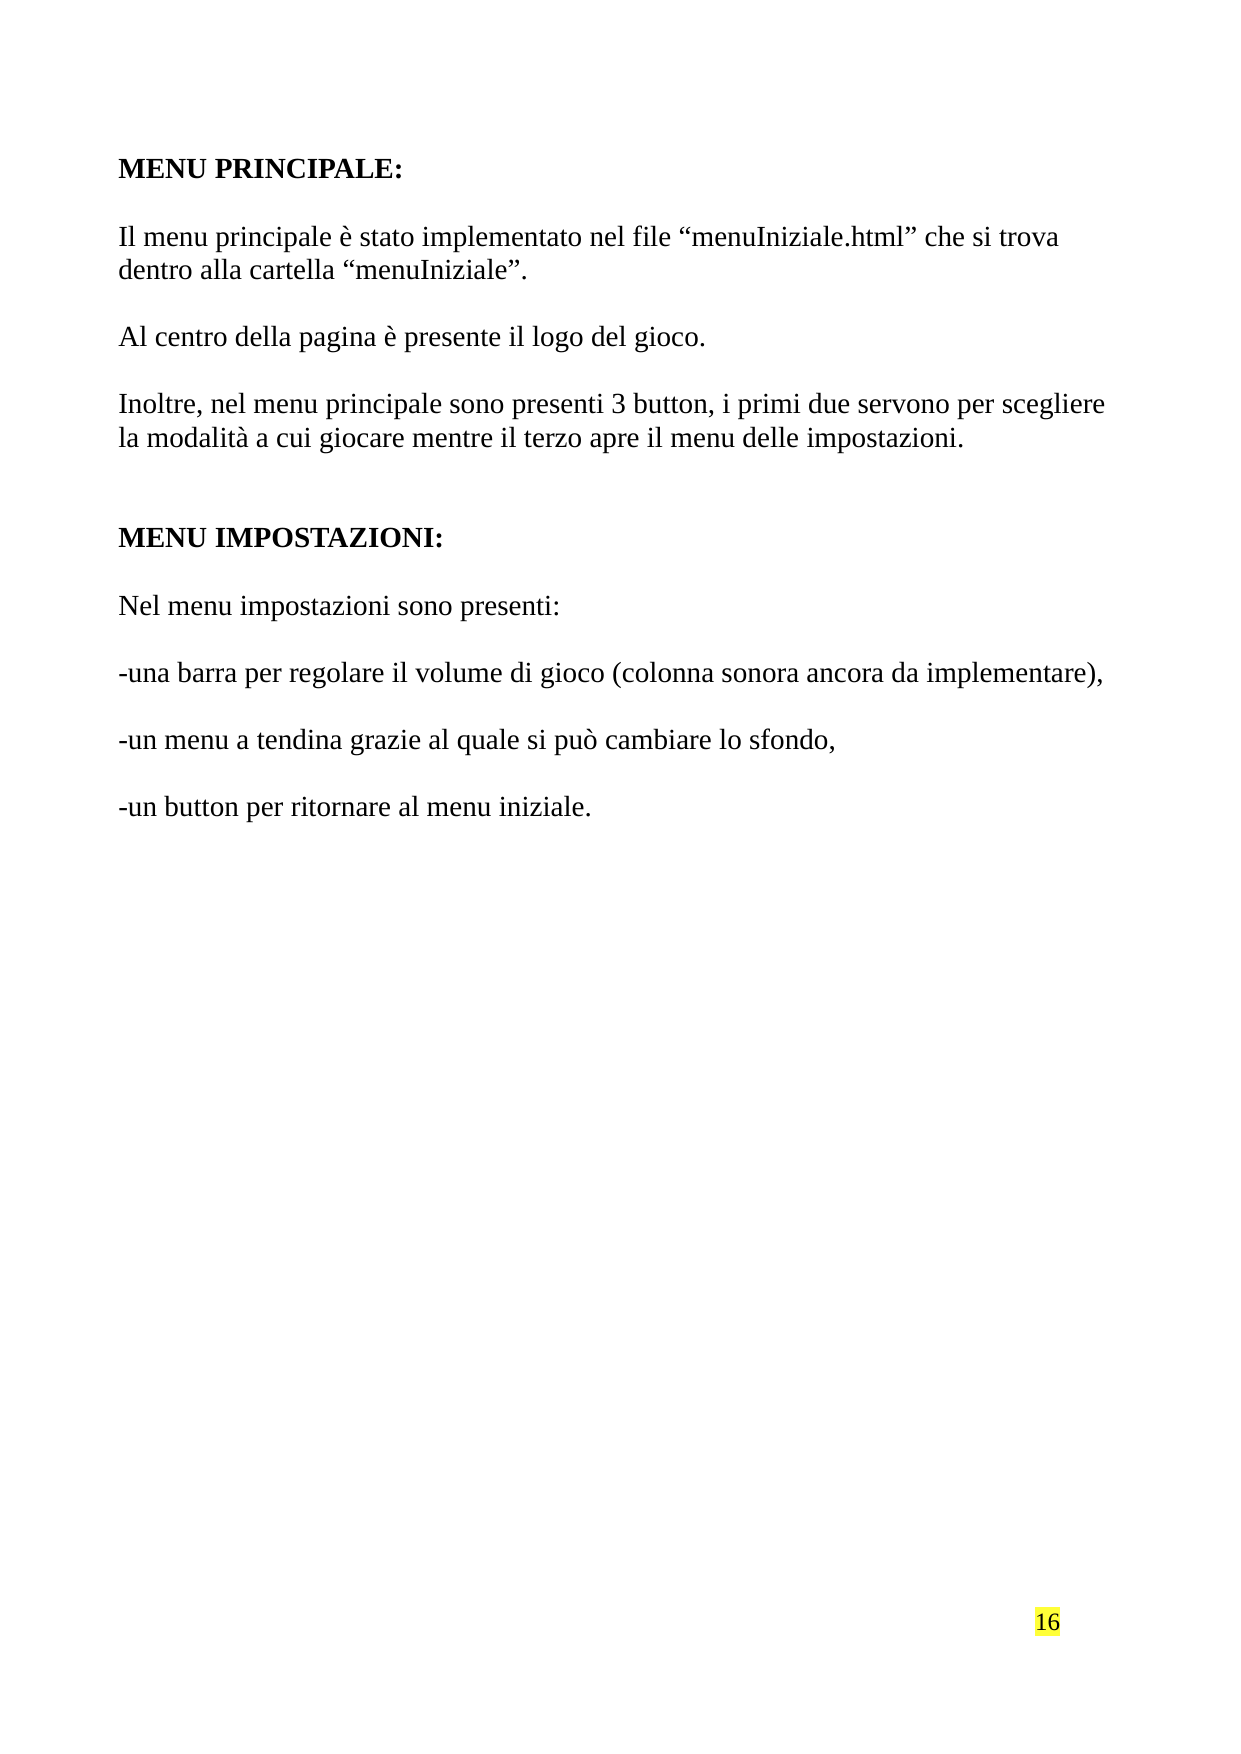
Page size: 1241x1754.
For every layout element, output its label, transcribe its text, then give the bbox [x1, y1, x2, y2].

text Al centro della pagina è presente il logo del gioco. [118, 319, 1122, 353]
text -una barra per regolare il volume di gioco (colonna sonora ancora da implementare), [118, 655, 1122, 688]
text MENU PRINCIPALE: [118, 152, 1122, 185]
text -un menu a tendina grazie al quale si può cambiare lo sfondo, [118, 722, 1122, 755]
text MENU IMPOSTAZIONI: [118, 521, 1122, 554]
text -un button per ritornare al menu iniziale. [118, 789, 1122, 822]
text Nel menu impostazioni sono presenti: [118, 588, 1122, 621]
text Il menu principale è stato implementato nel file “menuIniziale.html” che si trova dentro alla cartella “menuIniziale”. [118, 219, 1122, 286]
text Inoltre, nel menu principale sono presenti 3 button, i primi due servono per scegliere la modalità a cui giocare mentre il terzo apre il menu delle impostazioni. [118, 386, 1122, 453]
